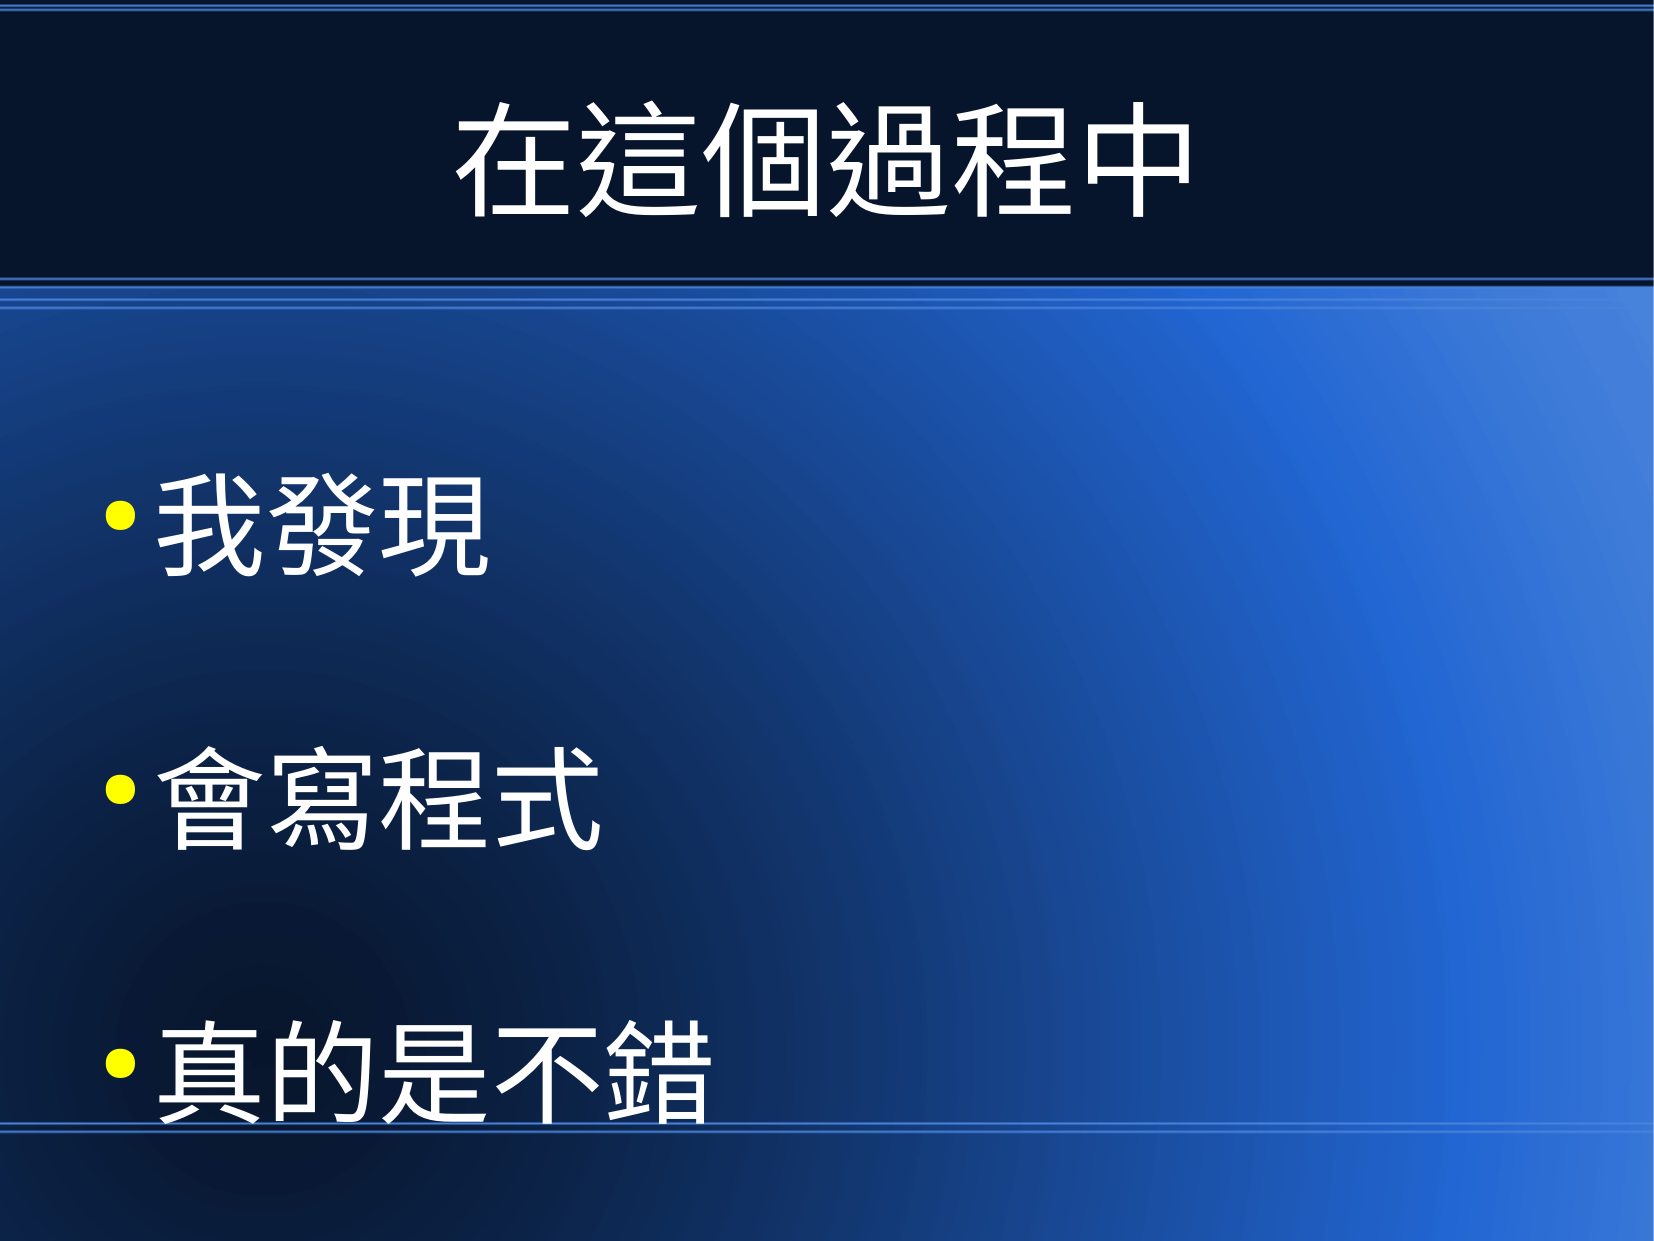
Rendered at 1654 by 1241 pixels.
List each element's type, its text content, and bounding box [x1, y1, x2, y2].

picture [0, 0, 1654, 1241]
list 我發現 會寫程式 真的是不錯 [82, 355, 1571, 1241]
title 在這個過程中 [82, 49, 1571, 257]
